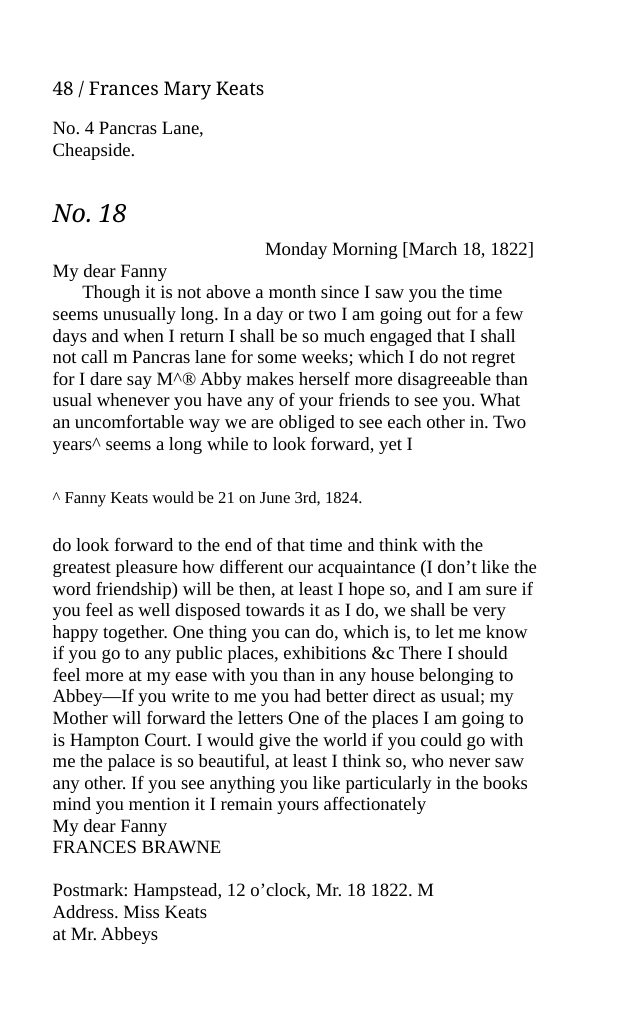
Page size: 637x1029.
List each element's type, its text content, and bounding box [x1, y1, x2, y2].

text Address. Miss Keats [52, 901, 538, 922]
text FRANCES BRAWNE [52, 836, 538, 858]
subtitle No. 18 [52, 195, 538, 229]
text My dear Fanny [52, 815, 538, 836]
text at Mr. Abbeys [52, 922, 538, 944]
text Though it is not above a month since I saw you the time seems unusually long. In a day or two I am going out for a few days and when I return I shall be so much engaged that I shall not call m Pancras lane for some weeks; which I do not regret for I dare say M^® Abby makes herself more disagreeable than usual whenever you have any of your friends to see you. What an uncomfortable way we are obliged to see each other in. Two years^ seems a long while to look forward, yet I [52, 281, 538, 454]
text Postmark: Hampstead, 12 o’clock, Mr. 18 1822. M [52, 879, 538, 901]
text Cheapside. [52, 139, 538, 160]
text My dear Fanny [52, 260, 538, 281]
text No. 4 Pancras Lane, [52, 117, 538, 139]
text ^ Fanny Keats would be 21 on June 3rd, 1824. [52, 488, 538, 507]
text Monday Morning [March 18, 1822] [52, 238, 538, 260]
text do look forward to the end of that time and think with the greatest pleasure how different our acquaintance (I don’t like the word friendship) will be then, at least I hope so, and I am sure if you feel as well disposed towards it as I do, we shall be very happy together. One thing you can do, which is, to let me know if you go to any public places, exhibitions &c There I should feel more at my ease with you than in any house belonging to Abbey—If you write to me you had better direct as usual; my Mother will forward the letters One of the places I am going to is Hampton Court. I would give the world if you could go with me the palace is so beautiful, at least I think so, who never saw any other. If you see anything you like particularly in the books mind you mention it I remain yours affectionately [52, 534, 538, 815]
